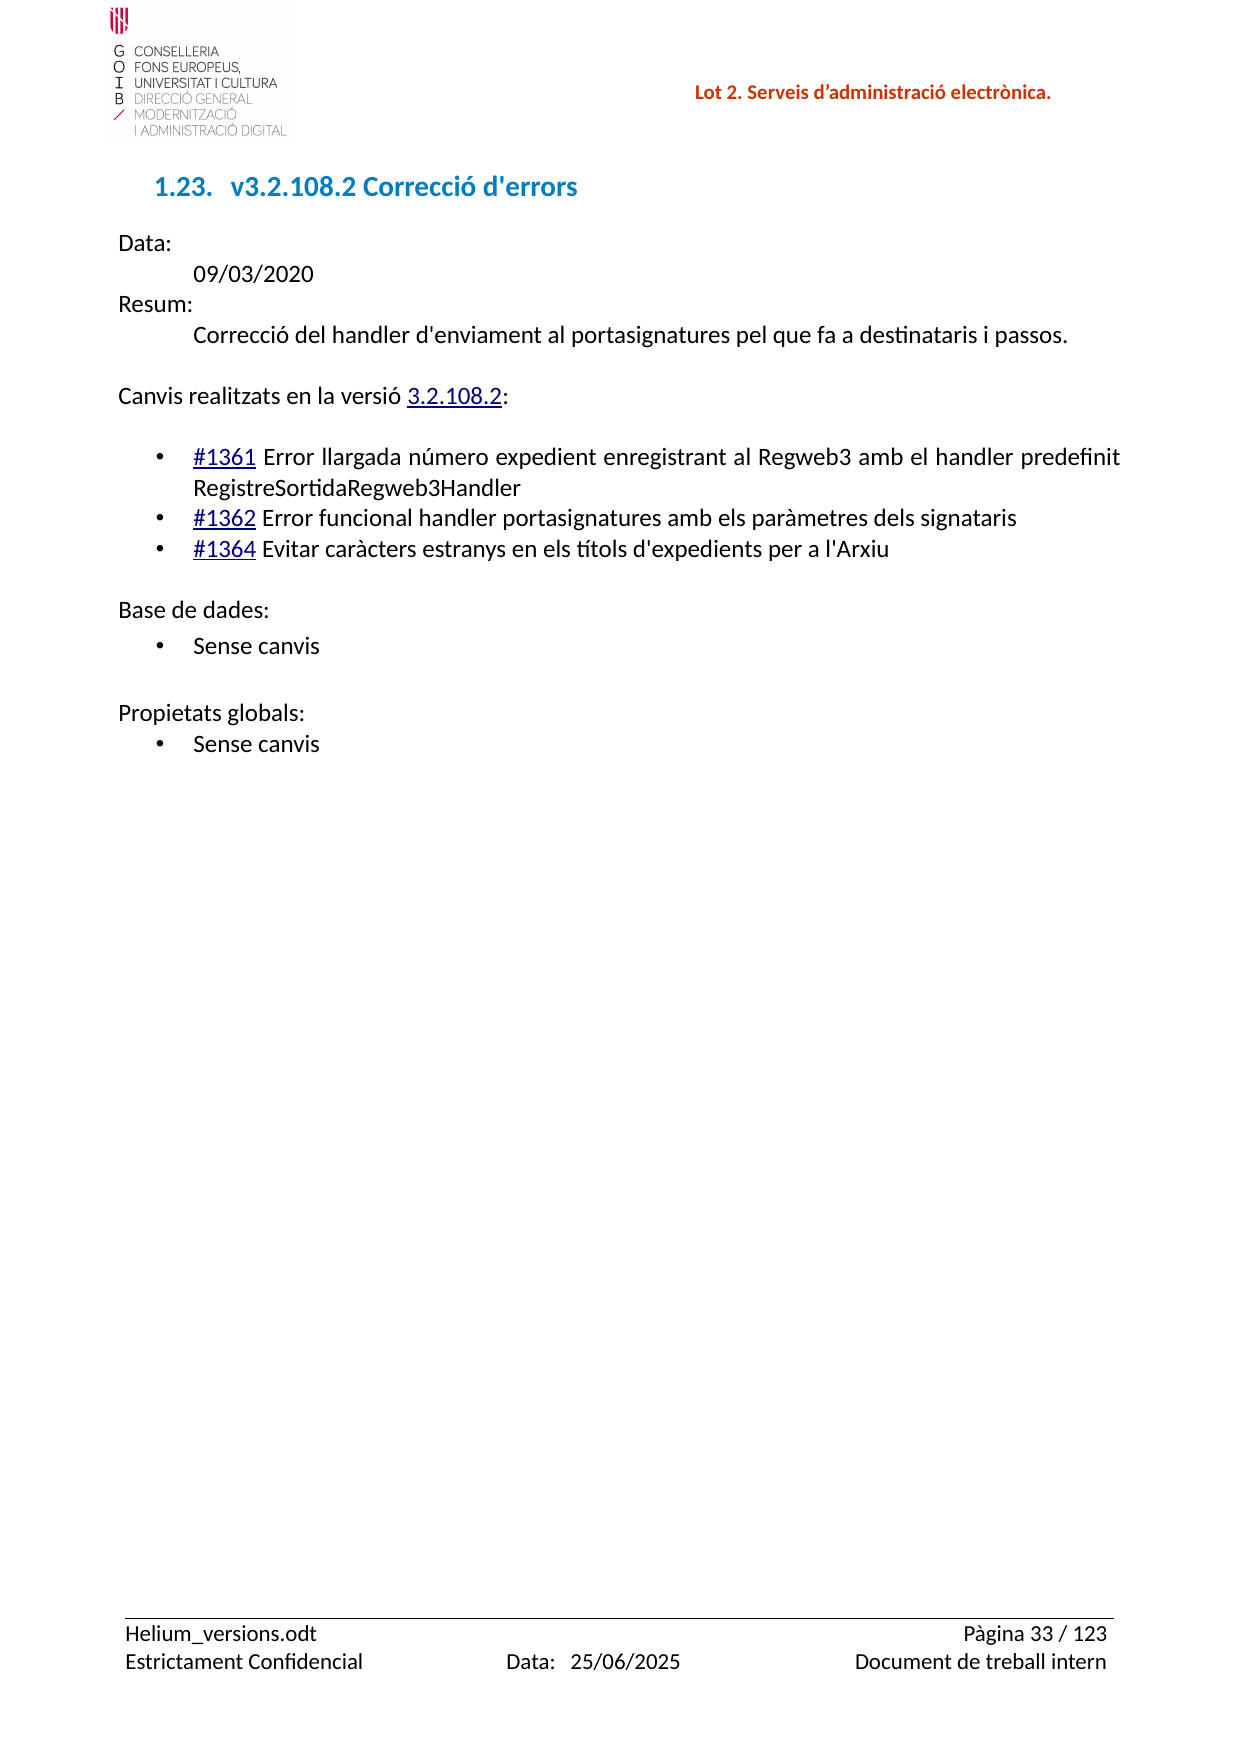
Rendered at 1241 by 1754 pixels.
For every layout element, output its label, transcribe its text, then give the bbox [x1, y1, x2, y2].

list #1361 Error llargada número expedient enregistrant al Regweb3 amb el handler predefinit RegistreSortidaRegweb3Handler [156, 441, 1122, 502]
text Resum: [118, 289, 1122, 319]
text Base de dades: [118, 594, 1122, 624]
list Sense canvis [156, 630, 1122, 661]
text Canvis realitzats en la versió 3.2.108.2: [118, 380, 1122, 411]
list Sense canvis [156, 728, 1122, 758]
text Correcció del handler d'enviament al portasignatures pel que fa a destinataris i passos. [118, 319, 1122, 350]
subtitle v3.2.108.2 Correcció d'errors [153, 168, 1122, 204]
text Propietats globals: [118, 697, 1122, 728]
list #1362 Error funcional handler portasignatures amb els paràmetres dels signataris [156, 502, 1122, 533]
text 09/03/2020 [118, 258, 1122, 289]
text Data: [118, 228, 1122, 258]
picture [100, 0, 297, 144]
list #1364 Evitar caràcters estranys en els títols d'expedients per a l'Arxiu [156, 533, 1122, 563]
